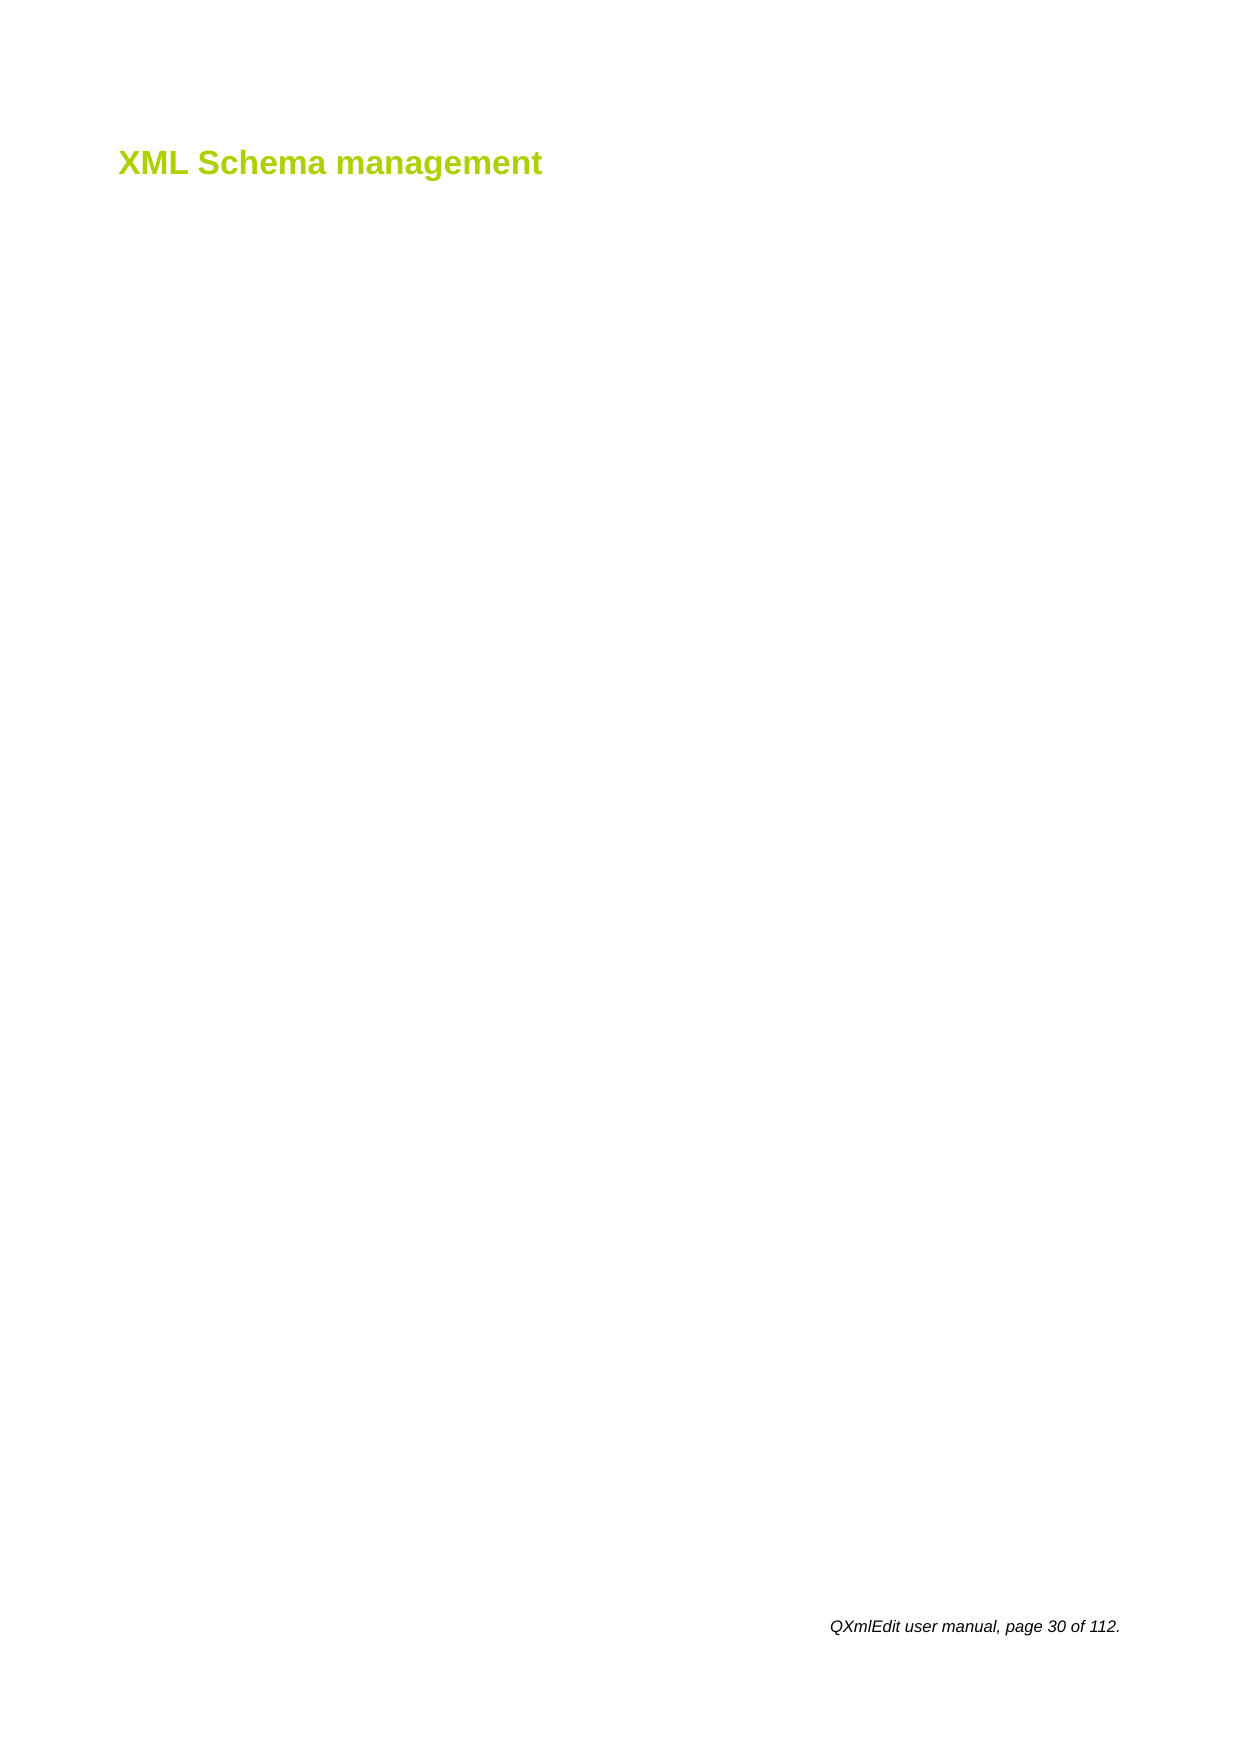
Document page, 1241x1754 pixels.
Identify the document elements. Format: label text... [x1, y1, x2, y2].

subtitle XML Schema management [118, 143, 1122, 182]
